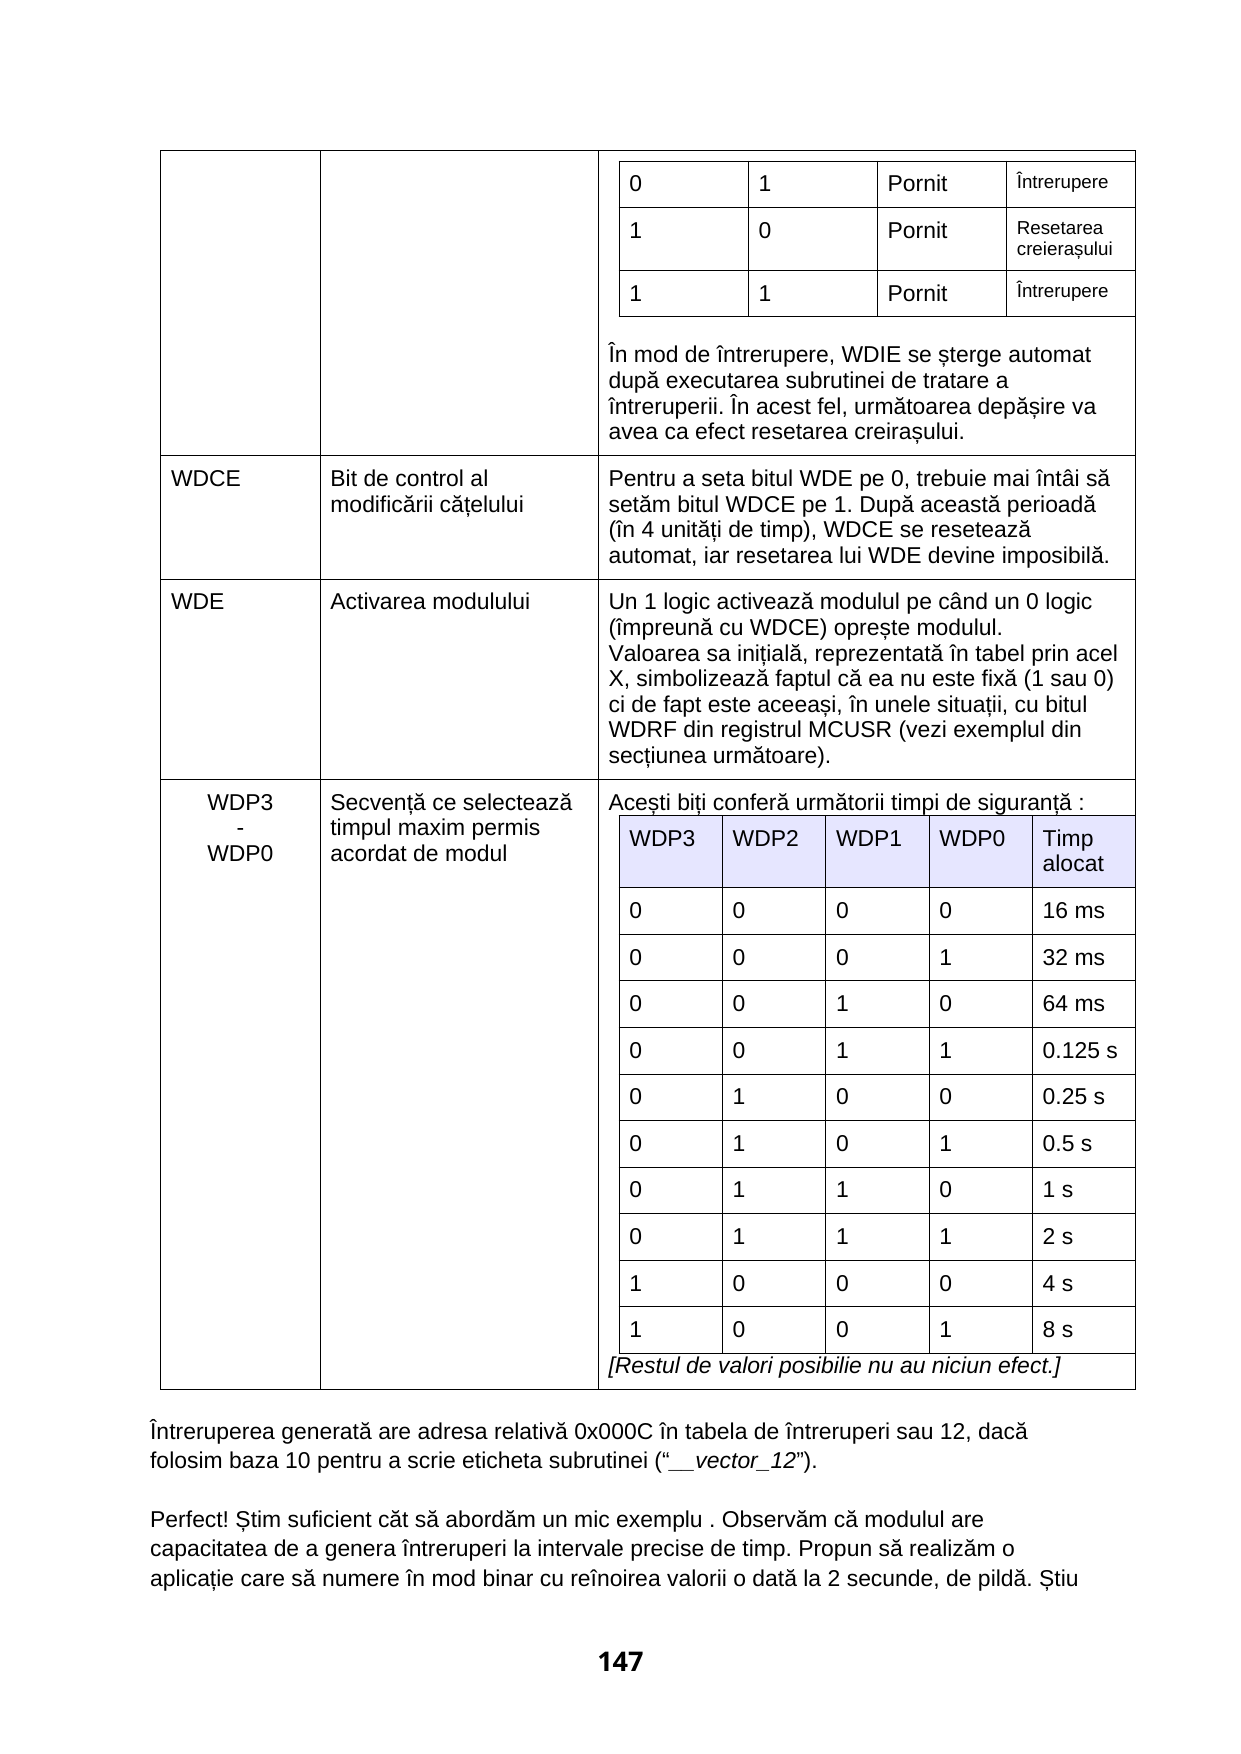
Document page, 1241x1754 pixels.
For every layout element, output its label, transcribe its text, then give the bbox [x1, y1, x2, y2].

table_cell 1 [749, 271, 877, 316]
table_cell Pornit [878, 162, 1006, 207]
table_cell 1 [930, 1028, 1032, 1073]
table_cell Secvență ce selectează timpul maxim permis acordat de modul [321, 780, 598, 1389]
table_cell 2 s [1033, 1214, 1135, 1260]
table_cell 0 [723, 935, 825, 980]
table_cell 1 [723, 1121, 825, 1167]
table_cell 64 ms [1033, 981, 1135, 1027]
table_cell 0 [826, 935, 929, 980]
table_header WDP1 [826, 816, 929, 887]
table_cell 0.25 s [1033, 1075, 1135, 1120]
table_cell [161, 151, 320, 455]
table_cell 0 [620, 935, 722, 980]
table_cell 1 s [1033, 1168, 1135, 1213]
table_cell În mod de întrerupere, WDIE se șterge automat după executarea subrutinei de tratare a întreruperii. În acest fel, următoarea depășire va avea ca efect resetarea creirașului. [599, 151, 1135, 455]
table_cell Bit de control al modificării cățelului [321, 456, 598, 578]
table_cell Pentru a seta bitul WDE pe 0, trebuie mai întâi să setăm bitul WDCE pe 1. După această perioadă (în 4 unități de timp), WDCE se resetează automat, iar resetarea lui WDE devine imposibilă. [599, 456, 1135, 578]
table_cell 1 [826, 1214, 929, 1260]
table_cell WDE [161, 580, 320, 779]
table_cell Pornit [878, 271, 1006, 316]
table_cell 1 [620, 271, 748, 316]
table_cell 32 ms [1033, 935, 1135, 980]
table_cell 0 [620, 1214, 722, 1260]
table_cell Un 1 logic activează modulul pe când un 0 logic (împreună cu WDCE) oprește modulul. Valoarea sa inițială, reprezentată în tabel prin acel X, simbolizează faptul că ea nu este fixă (1 sau 0) ci de fapt este aceeași, în unele situații, cu bitul WDRF din registrul MCUSR (vezi exemplul din secțiunea următoare). [599, 580, 1135, 779]
table_cell 0 [620, 1028, 722, 1073]
table_cell 0 [826, 1075, 929, 1120]
table_cell 0 [723, 1028, 825, 1073]
table_cell 0 [930, 1261, 1032, 1306]
table_cell 0 [930, 1075, 1032, 1120]
table_cell Întrerupere [1007, 271, 1135, 316]
table_cell 0 [826, 888, 929, 934]
table_header WDP0 [930, 816, 1032, 887]
table_cell 0.5 s [1033, 1121, 1135, 1167]
table_cell 1 [620, 1261, 722, 1306]
text Perfect! Știm suficient căt să abordăm un mic exemplu . Observăm că modulul are capacitatea de a genera întreruperi la intervale precise de timp. Propun să realizăm o aplicație care să numere în mod binar cu reînoirea valorii o dată la 2 secunde, de pildă. Știu [150, 1507, 1091, 1591]
text Întreruperea generată are adresa relativă 0x000C în tabela de întreruperi sau 12, dacă folosim baza 10 pentru a scrie eticheta subrutinei (“__vector_12”). [150, 1418, 1091, 1473]
table_cell 0 [826, 1261, 929, 1306]
table_cell 0 [723, 1307, 825, 1353]
table_cell 0 [826, 1121, 929, 1167]
table_cell 0 [620, 981, 722, 1027]
table_cell 1 [930, 935, 1032, 980]
table_cell 1 [723, 1214, 825, 1260]
table_cell 1 [723, 1075, 825, 1120]
table_cell 0 [723, 888, 825, 934]
table_cell 0 [826, 1307, 929, 1353]
table_cell 0 [930, 888, 1032, 934]
table_cell Acești biți conferă următorii timpi de siguranță : [Restul de valori posibilie nu au niciun efect.] [599, 780, 1135, 1389]
table_cell 0 [930, 981, 1032, 1027]
table_cell Pornit [878, 208, 1006, 270]
table_cell 0 [620, 888, 722, 934]
table_cell 1 [826, 1168, 929, 1213]
table_cell Întrerupere [1007, 162, 1135, 207]
table_header WDP2 [723, 816, 825, 887]
table_cell 0 [723, 981, 825, 1027]
table_cell WDCE [161, 456, 320, 578]
table_cell 0 [620, 1168, 722, 1213]
table_cell 0 [723, 1261, 825, 1306]
table_cell 1 [930, 1121, 1032, 1167]
table_cell 16 ms [1033, 888, 1135, 934]
table_header WDP3 [620, 816, 722, 887]
table_cell 1 [826, 1028, 929, 1073]
table_cell 1 [749, 162, 877, 207]
table_cell Resetarea creierașului [1007, 208, 1135, 270]
table_cell 1 [620, 208, 748, 270]
table_cell 4 s [1033, 1261, 1135, 1306]
table_cell 1 [930, 1214, 1032, 1260]
table_cell 1 [826, 981, 929, 1027]
table_cell 0 [620, 162, 748, 207]
table_cell 0 [620, 1075, 722, 1120]
table_cell WDP3 - WDP0 [161, 780, 320, 1389]
table_header Timp alocat [1033, 816, 1135, 887]
table_cell 0 [930, 1168, 1032, 1213]
table_cell 1 [723, 1168, 825, 1213]
table_cell 0 [749, 208, 877, 270]
table_cell Activarea modulului [321, 580, 598, 779]
table_cell 1 [930, 1307, 1032, 1353]
table_cell 8 s [1033, 1307, 1135, 1353]
table_cell [321, 151, 598, 455]
table_cell 0 [620, 1121, 722, 1167]
table_cell 1 [620, 1307, 722, 1353]
table_cell 0.125 s [1033, 1028, 1135, 1073]
